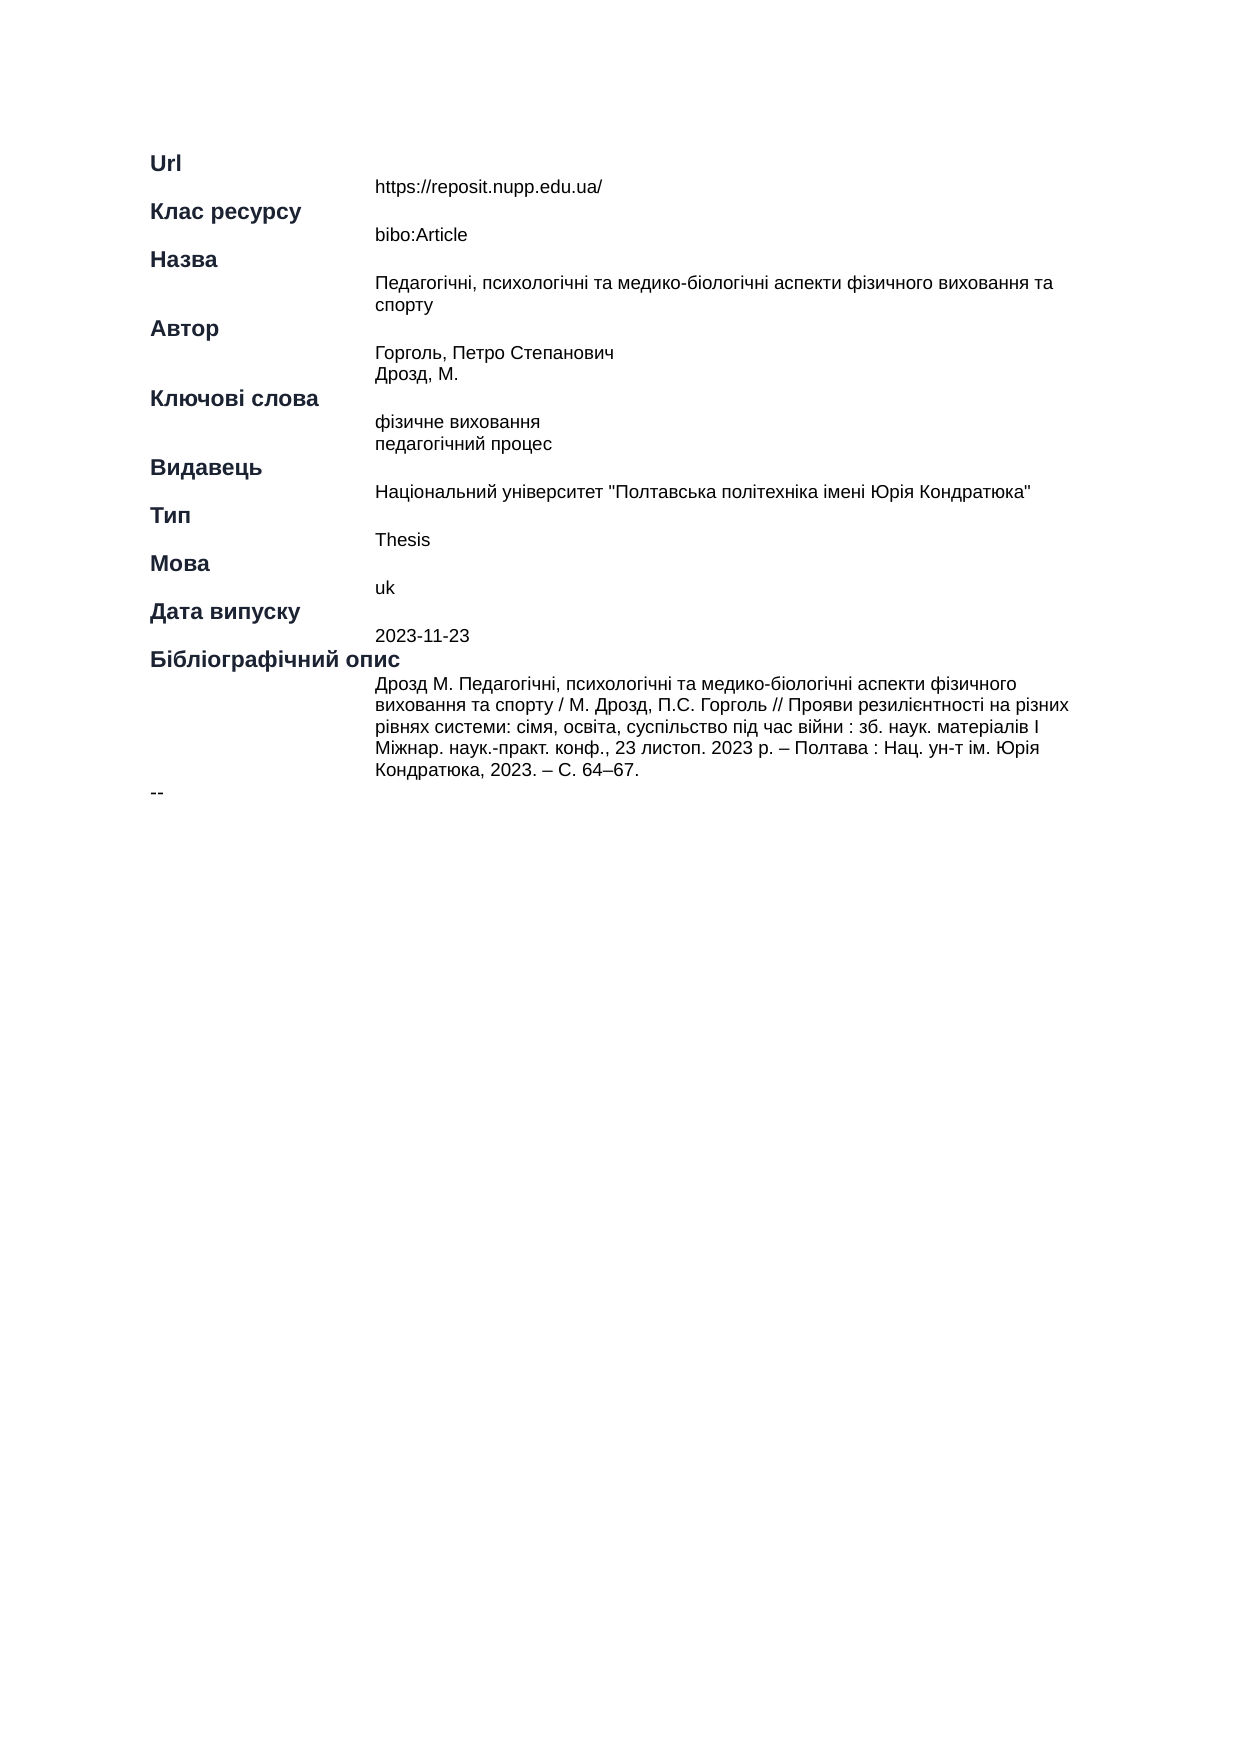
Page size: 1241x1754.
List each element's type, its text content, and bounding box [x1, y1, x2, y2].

text https://reposit.nupp.edu.ua/ [375, 176, 1090, 198]
text Назва [150, 246, 1090, 272]
text Thesis [375, 528, 1090, 550]
text педагогічний процес [375, 433, 1090, 454]
text uk [375, 576, 1090, 598]
text bibo:Article [375, 224, 1090, 246]
text Дрозд М. Педагогічні, психологічні та медико-біологічні аспекти фізичного виховання та спорту / М. Дрозд, П.С. Горголь // Прояви резилієнтності на різних рівнях системи: сімя, освіта, суспільство під час війни : зб. наук. матеріалів І Міжнар. наук.-практ. конф., 23 листоп. 2023 р. – Полтава : Нац. ун-т ім. Юрія Кондратюка, 2023. – С. 64–67. [375, 672, 1090, 780]
text 2023-11-23 [375, 624, 1090, 646]
text -- [150, 780, 1090, 804]
text Автор [150, 315, 1090, 342]
text Url [150, 150, 1090, 176]
text Тип [150, 502, 1090, 528]
text Бібліографічний опис [150, 646, 1090, 672]
text Видавець [150, 454, 1090, 481]
text Дата випуску [150, 598, 1090, 624]
text Горголь, Петро Степанович [375, 342, 1090, 363]
text Клас ресурсу [150, 198, 1090, 224]
text фізичне виховання [375, 411, 1090, 433]
text Педагогічні, психологічні та медико-біологічні аспекти фізичного виховання та спорту [375, 272, 1090, 315]
text Мова [150, 550, 1090, 576]
text Національний університет "Полтавська політехніка імені Юрія Кондратюка" [375, 481, 1090, 502]
text Дрозд, М. [375, 363, 1090, 385]
text Ключові слова [150, 385, 1090, 411]
